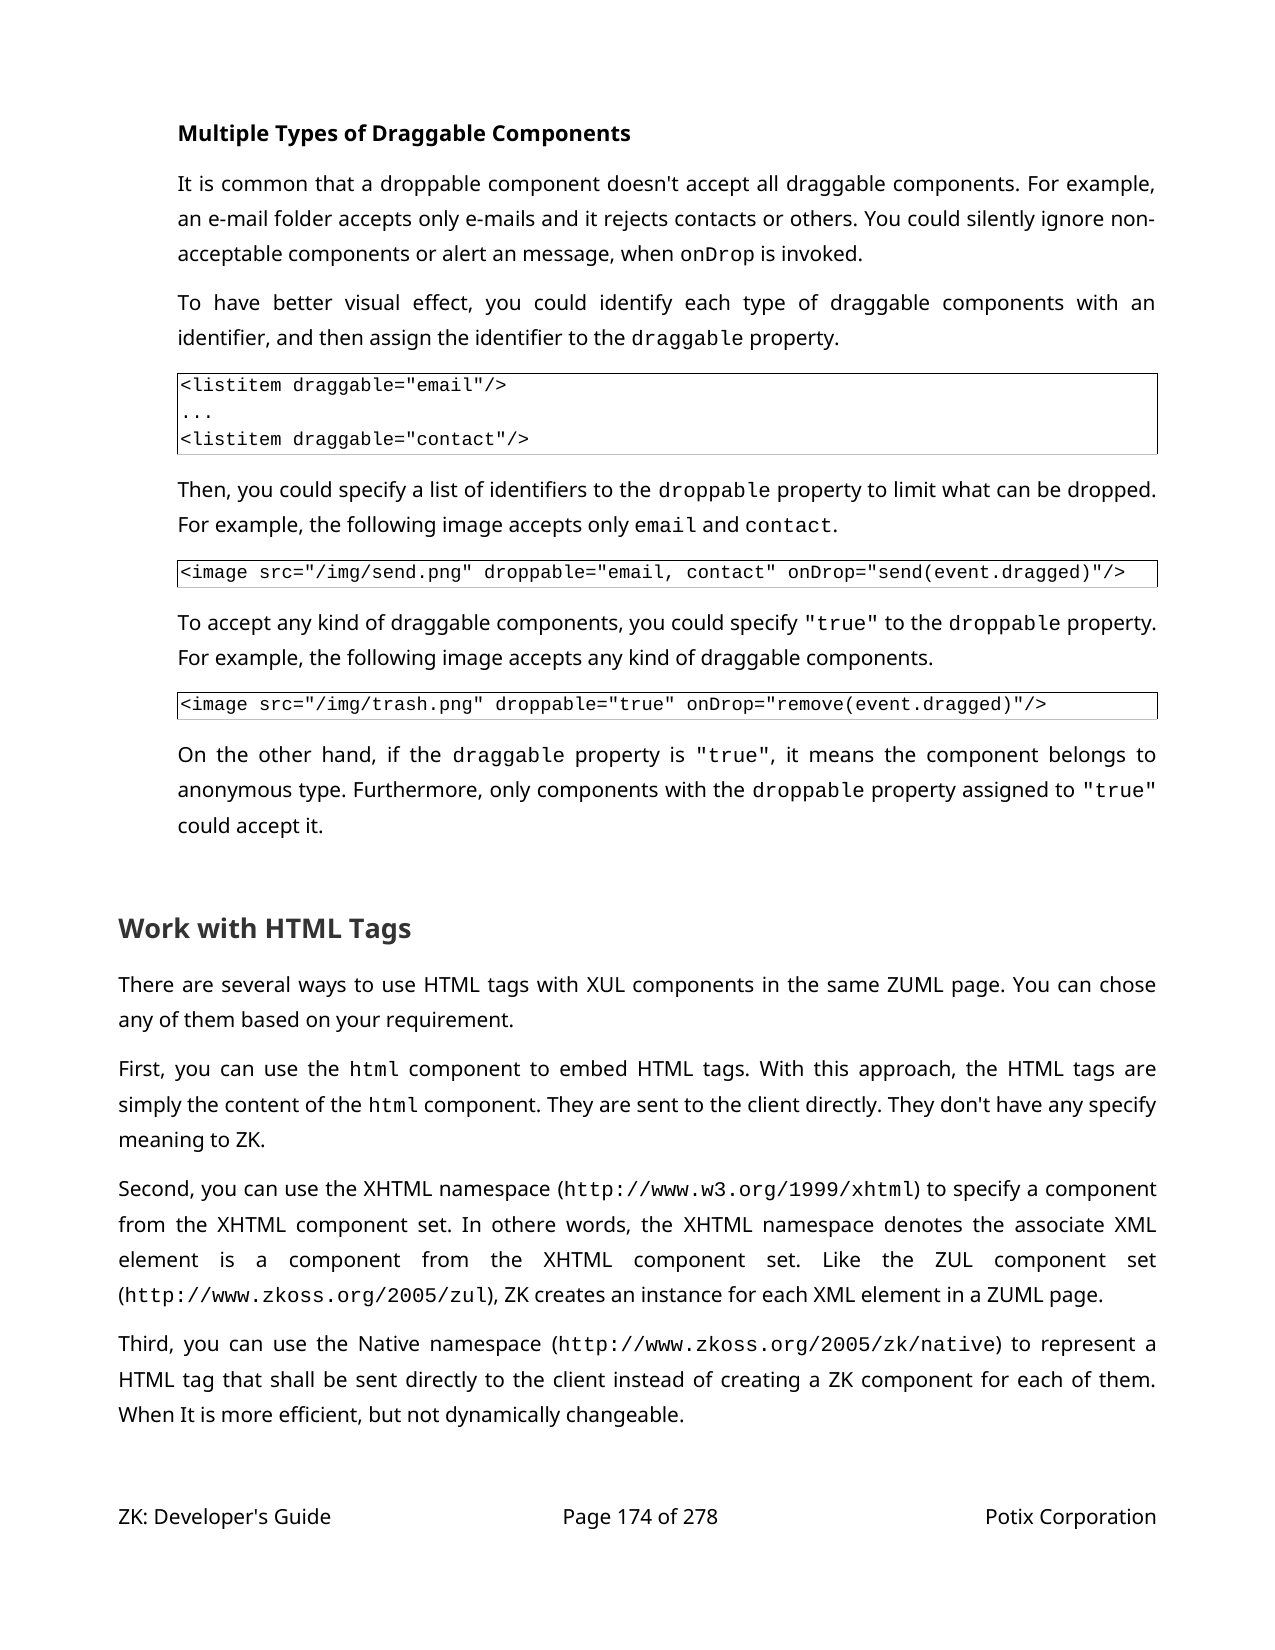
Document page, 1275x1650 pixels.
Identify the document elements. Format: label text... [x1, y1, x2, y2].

text There are several ways to use HTML tags with XUL components in the same ZUML page. You can chose any of them based on your requirement. [118, 970, 1157, 1034]
subtitle Multiple Types of Draggable Components [177, 118, 1157, 148]
text Third, you can use the Native namespace (http://www.zkoss.org/2005/zk/native) to represent a HTML tag that shall be sent directly to the client instead of creating a ZK component for each of them. When It is more efficient, but not dynamically changeable. [118, 1329, 1157, 1428]
text To have better visual effect, you could identify each type of draggable components with an identifier, and then assign the identifier to the draggable property. [177, 288, 1157, 352]
text First, you can use the html component to embed HTML tags. With this approach, the HTML tags are simply the content of the html component. They are sent to the client directly. They don't have any specify meaning to ZK. [118, 1054, 1157, 1154]
text <listitem draggable="contact"/> [178, 427, 1157, 454]
text It is common that a droppable component doesn't accept all draggable components. For example, an e-mail folder accepts only e-mails and it rejects contacts or others. You could silently ignore non-acceptable components or alert an message, when onDrop is invoked. [177, 169, 1157, 268]
text Second, you can use the XHTML namespace (http://www.w3.org/1999/xhtml) to specify a component from the XHTML component set. In othere words, the XHTML namespace denotes the associate XML element is a component from the XHTML component set. Like the ZUL component set (http://www.zkoss.org/2005/zul), ZK creates an instance for each XML element in a ZUML page. [118, 1174, 1157, 1309]
text ... [178, 400, 1157, 424]
text On the other hand, if the draggable property is "true", it means the component belongs to anonymous type. Furthermore, only components with the droppable property assigned to "true" could accept it. [177, 740, 1157, 839]
text <image src="/img/trash.png" droppable="true" onDrop="remove(event.dragged)"/> [178, 693, 1157, 719]
text <image src="/img/send.png" droppable="email, contact" onDrop="send(event.dragged)"/> [178, 561, 1157, 587]
text <listitem draggable="email"/> [178, 374, 1157, 397]
text To accept any kind of draggable components, you could specify "true" to the droppable property. For example, the following image accepts any kind of draggable components. [177, 608, 1157, 671]
text Then, you could specify a list of identifiers to the droppable property to limit what can be dropped. For example, the following image accepts only email and contact. [177, 475, 1157, 539]
subtitle Work with HTML Tags [118, 910, 1157, 947]
